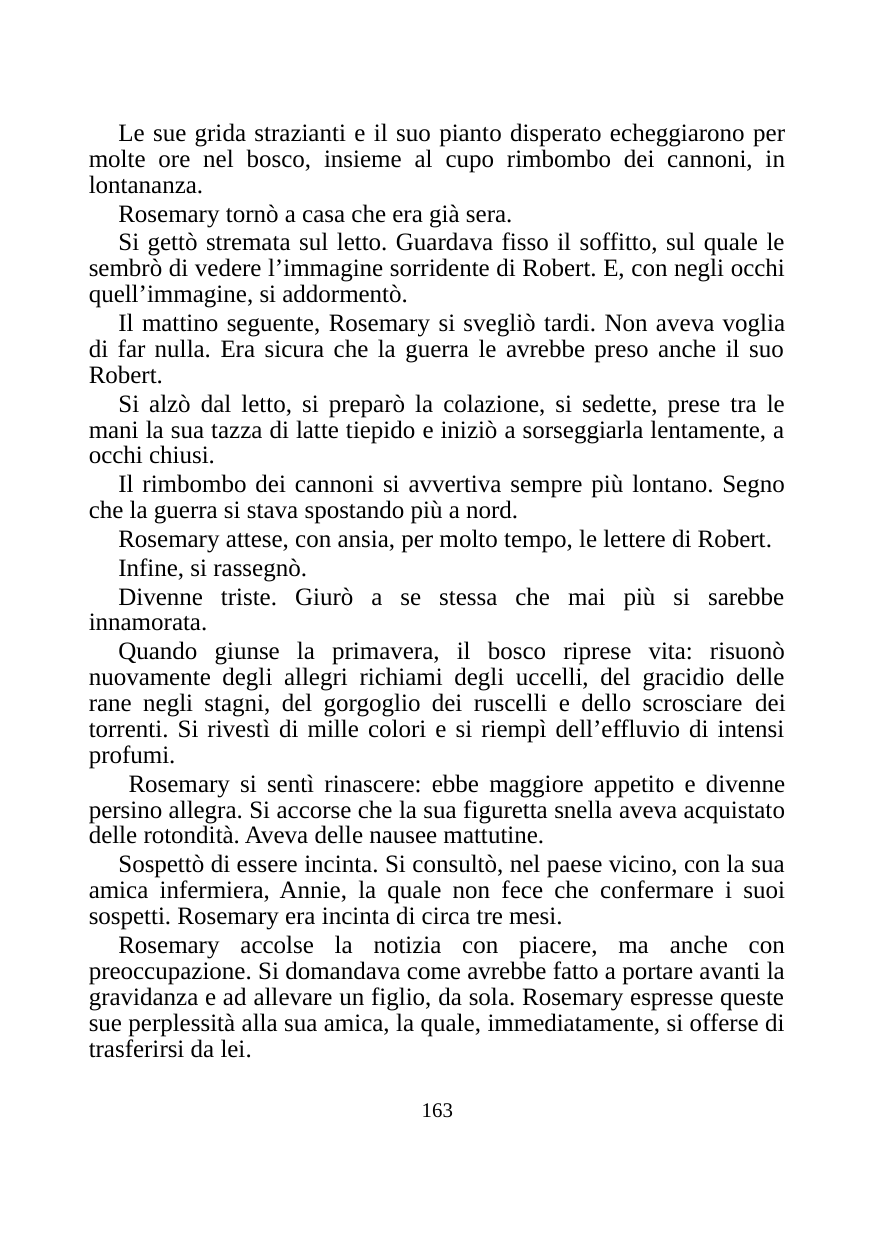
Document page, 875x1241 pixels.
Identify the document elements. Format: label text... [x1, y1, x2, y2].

text Divenne triste. Giurò a se stessa che mai più si sarebbe innamorata. [88, 582, 786, 636]
text Le sue grida strazianti e il suo pianto disperato echeggiarono per molte ore nel bosco, insieme al cupo rimbombo dei cannoni, in lontananza. [88, 118, 786, 199]
text Il rimbombo dei cannoni si avvertiva sempre più lontano. Segno che la guerra si stava spostando più a nord. [88, 469, 786, 524]
text Il mattino seguente, Rosemary si svegliò tardi. Non aveva voglia di far nulla. Era sicura che la guerra le avrebbe preso anche il suo Robert. [88, 308, 786, 389]
text Rosemary si sentì rinascere: ebbe maggiore appetito e divenne persino allegra. Si accorse che la sua figuretta snella aveva acquistato delle rotondità. Aveva delle nausee mattutine. [88, 769, 786, 849]
text Rosemary accolse la notizia con piacere, ma anche con preoccupazione. Si domandava come avrebbe fatto a portare avanti la gravidanza e ad allevare un figlio, da sola. Rosemary espresse queste sue perplessità alla sua amica, la quale, immediatamente, si offerse di trasferirsi da lei. [88, 930, 786, 1062]
text Sospettò di essere incinta. Si consultò, nel paese vicino, con la sua amica infermiera, Annie, la quale non fece che confermare i suoi sospetti. Rosemary era incinta di circa tre mesi. [88, 849, 786, 930]
text Si gettò stremata sul letto. Guardava fisso il soffitto, sul quale le sembrò di vedere l’immagine sorridente di Robert. E, con negli occhi quell’immagine, si addormentò. [88, 227, 786, 308]
text Rosemary attese, con ansia, per molto tempo, le lettere di Robert. [88, 524, 786, 553]
text Rosemary tornò a casa che era già sera. [88, 199, 786, 227]
text Quando giunse la primavera, il bosco riprese vita: risuonò nuovamente degli allegri richiami degli uccelli, del gracidio delle rane negli stagni, del gorgoglio dei ruscelli e dello scrosciare dei torrenti. Si rivestì di mille colori e si riempì dell’effluvio di intensi profumi. [88, 636, 786, 769]
text Infine, si rassegnò. [88, 553, 786, 582]
text Si alzò dal letto, si preparò la colazione, si sedette, prese tra le mani la sua tazza di latte tiepido e iniziò a sorseggiarla lentamente, a occhi chiusi. [88, 389, 786, 469]
